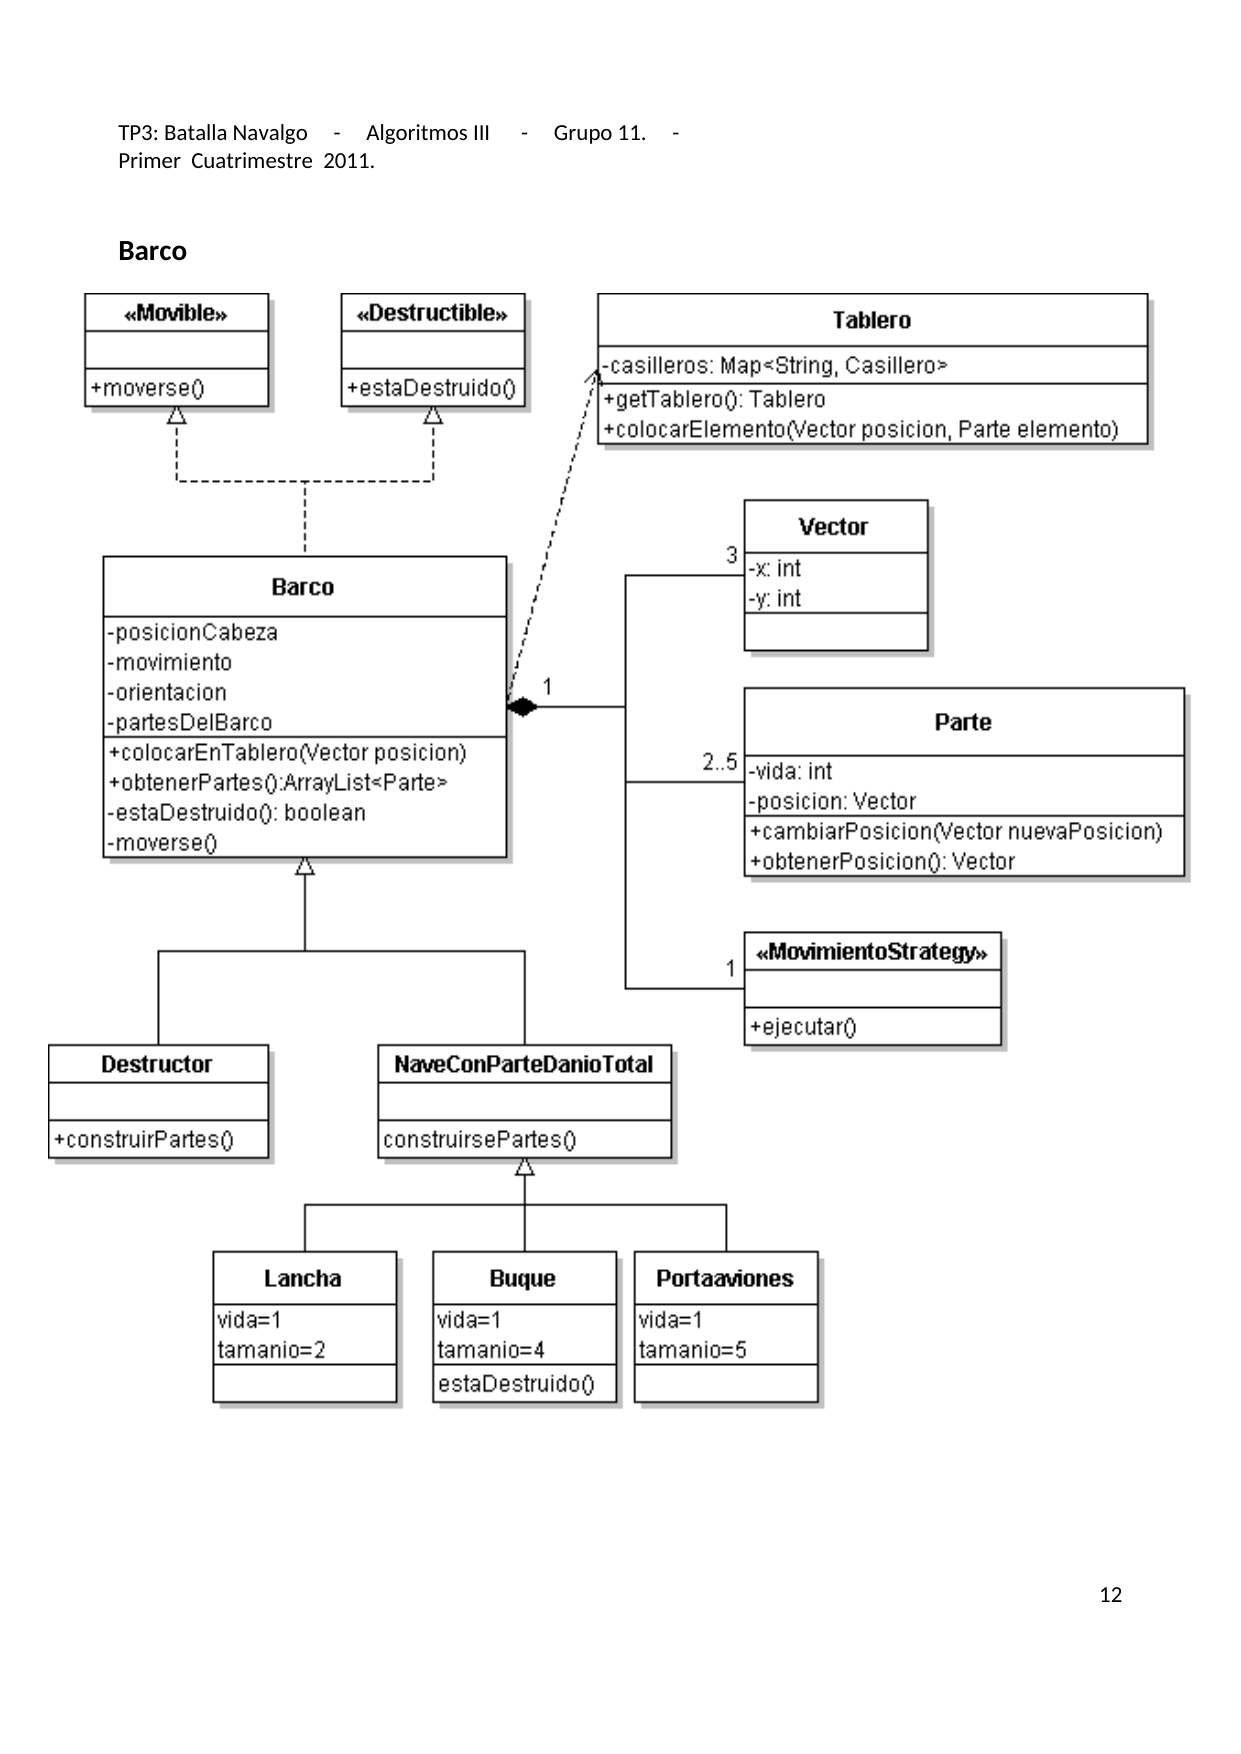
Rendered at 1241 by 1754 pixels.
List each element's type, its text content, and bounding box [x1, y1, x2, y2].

text Barco [118, 232, 1122, 267]
picture [48, 293, 1193, 1411]
